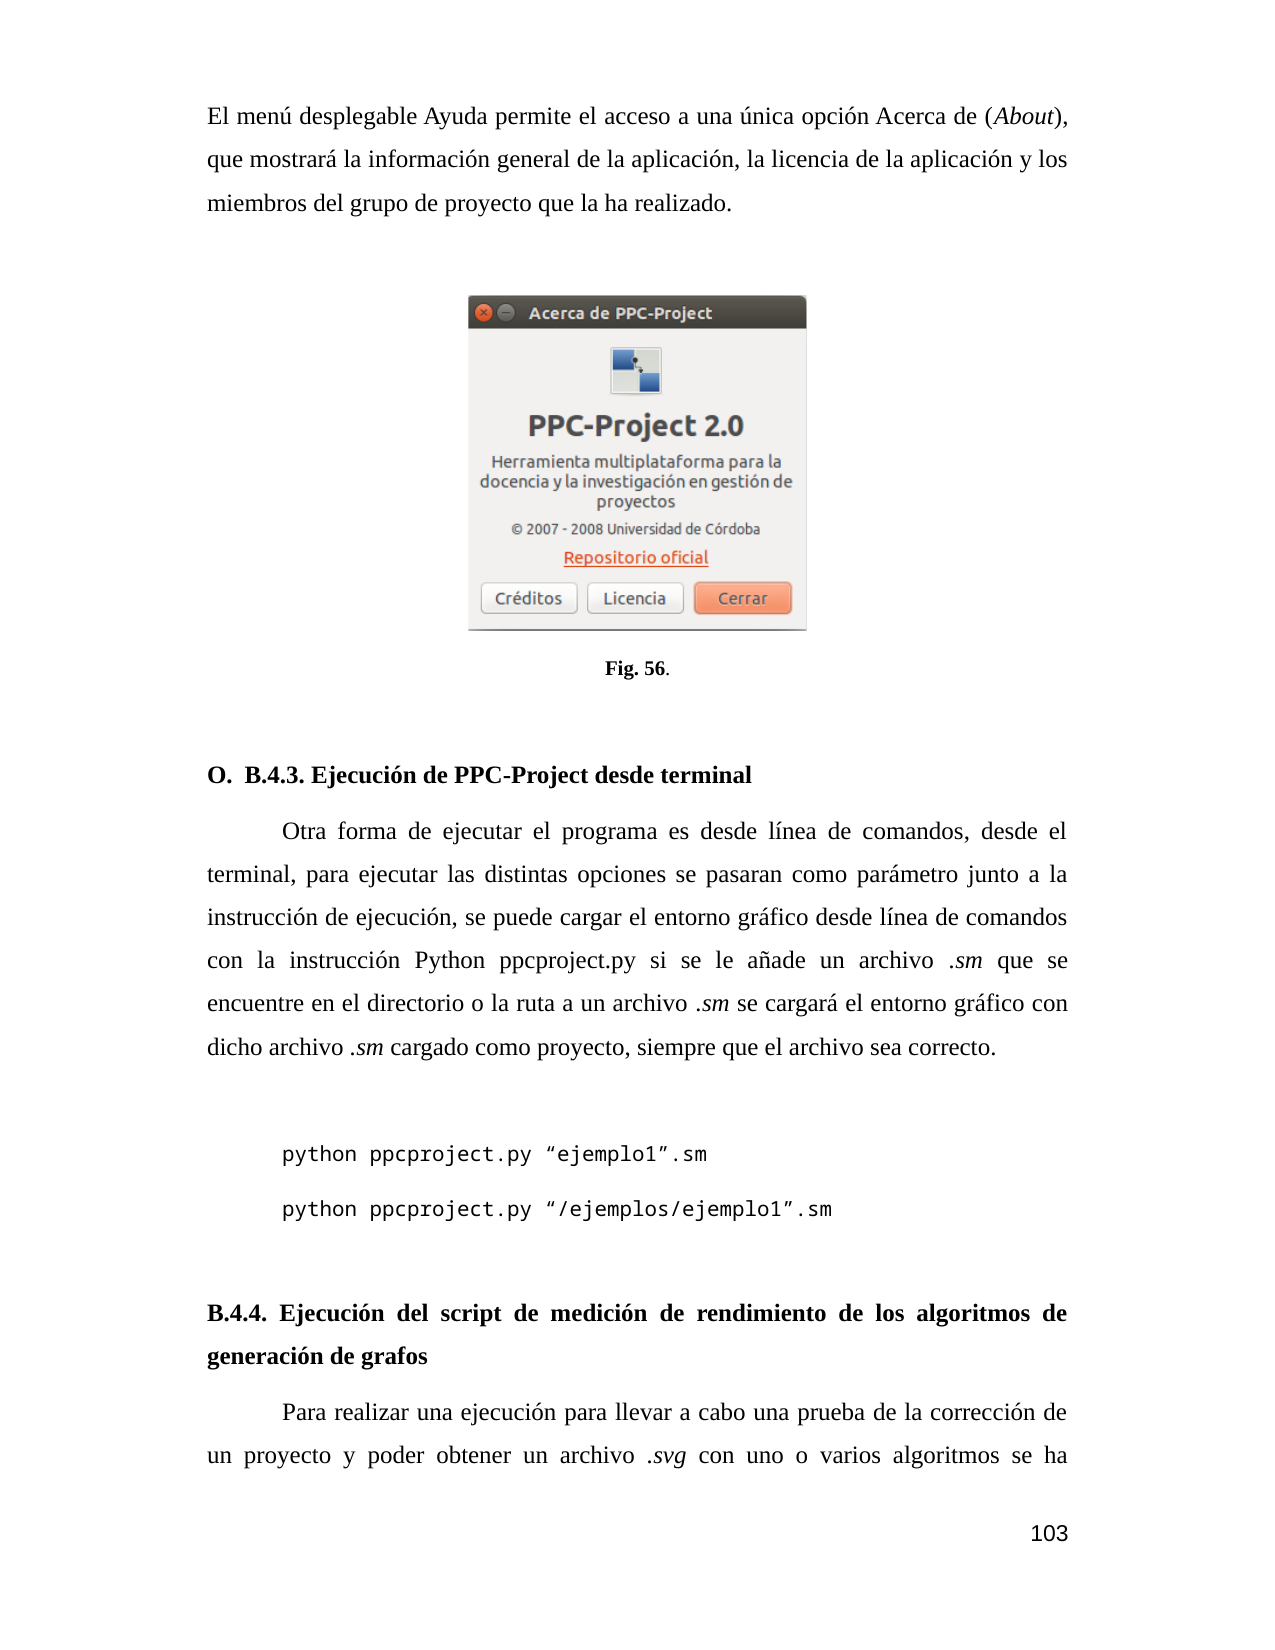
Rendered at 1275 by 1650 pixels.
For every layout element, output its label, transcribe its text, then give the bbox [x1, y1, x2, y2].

text Otra forma de ejecutar el programa es desde línea de comandos, desde el terminal, para ejecutar las distintas opciones se pasaran como parámetro junto a la instrucción de ejecución, se puede cargar el entorno gráfico desde línea de comandos con la instrucción Python ppcproject.py si se le añade un archivo .sm que se encuentre en el directorio o la ruta a un archivo .sm se cargará el entorno gráfico con dicho archivo .sm cargado como proyecto, siempre que el archivo sea correcto. [207, 816, 1068, 1060]
text El menú desplegable Ayuda permite el acceso a una única opción Acerca de (About), que mostrará la información general de la aplicación, la licencia de la aplicación y los miembros del grupo de proyecto que la ha realizado. [207, 101, 1068, 216]
text python ppcproject.py “ejemplo1”.sm [207, 1139, 1068, 1168]
text Para realizar una ejecución para llevar a cabo una prueba de la corrección de un proyecto y poder obtener un archivo .svg con uno o varios algoritmos se ha [207, 1397, 1068, 1469]
subtitle B.4.3. Ejecución de PPC-Project desde terminal [169, 760, 1068, 789]
text Fig. 56. [207, 656, 1068, 680]
text B.4.4. Ejecución del script de medición de rendimiento de los algoritmos de generación de grafos [207, 1298, 1068, 1370]
text python ppcproject.py “/ejemplos/ejemplo1”.sm [207, 1194, 1068, 1223]
